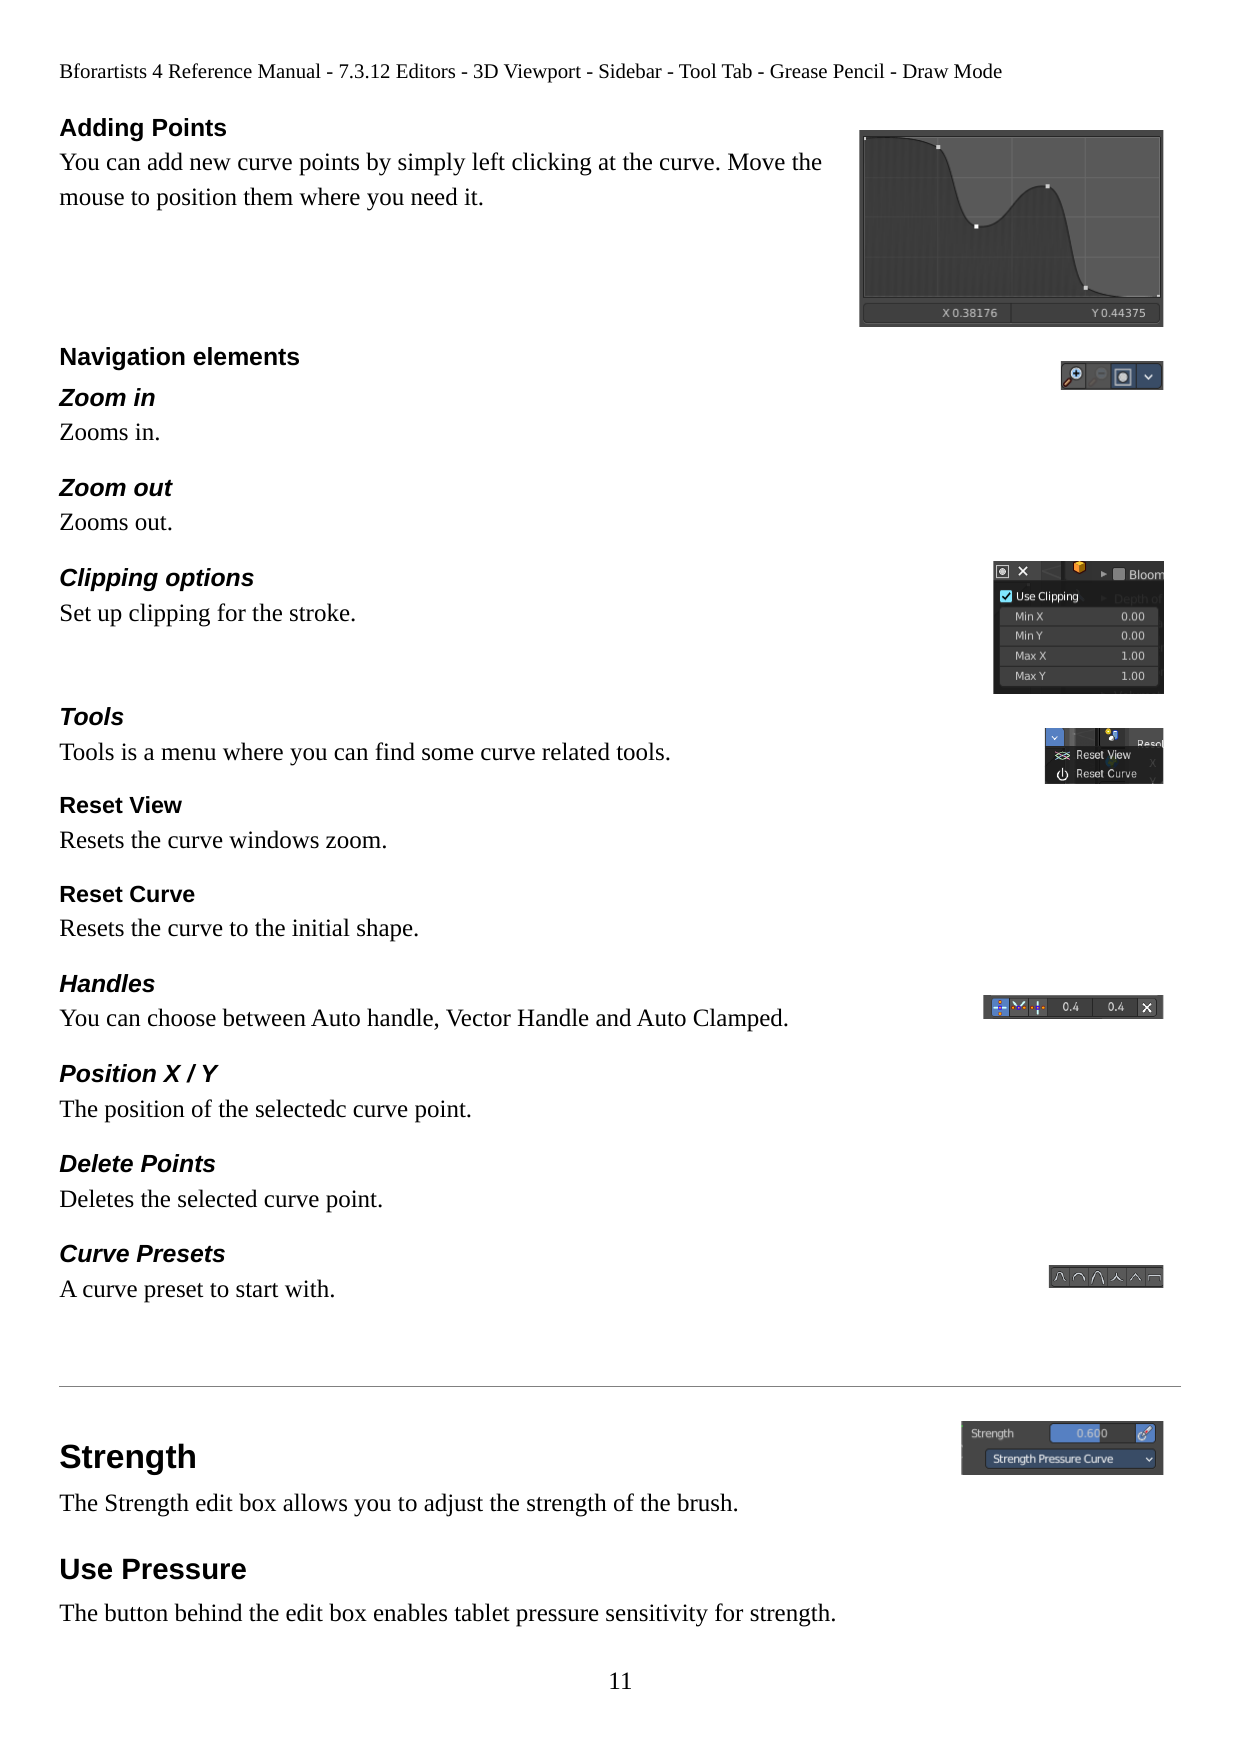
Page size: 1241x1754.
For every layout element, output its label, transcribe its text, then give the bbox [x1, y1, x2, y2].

text Resets the curve to the initial shape. [59, 913, 1181, 942]
text Zooms out. [59, 507, 1181, 536]
picture [1048, 1265, 1164, 1288]
subtitle Curve Presets [59, 1239, 1181, 1268]
subtitle Zoom out [59, 473, 1181, 501]
subtitle Strength [59, 1437, 1181, 1476]
text Zooms in. [59, 417, 1181, 446]
subtitle Tools [59, 702, 1181, 731]
text Deletes the selected curve point. [59, 1184, 1181, 1212]
picture [1060, 361, 1164, 390]
picture [961, 1421, 1164, 1475]
subtitle Delete Points [59, 1149, 1181, 1177]
text The Strength edit box allows you to adjust the strength of the brush. [59, 1488, 1181, 1517]
text Set up clipping for the stroke. [59, 598, 993, 626]
subtitle Handles [59, 969, 1181, 997]
subtitle Reset Curve [59, 880, 1181, 907]
subtitle Clipping options [59, 563, 993, 591]
picture [993, 561, 1164, 694]
picture [859, 130, 1164, 327]
picture [983, 995, 1164, 1019]
subtitle [1164, 563, 1181, 591]
picture [1044, 728, 1164, 784]
text The position of the selectedc curve point. [59, 1094, 1181, 1122]
subtitle Zoom in [59, 383, 1181, 411]
text You can add new curve points by simply left clicking at the curve. Move the mouse to position them where you need it. [59, 147, 859, 211]
text Tools is a menu where you can find some curve related tools. [59, 737, 1044, 766]
text A curve preset to start with. [59, 1274, 1181, 1303]
subtitle Reset View [59, 792, 1181, 819]
text The button behind the edit box enables tablet pressure sensitivity for strength. [59, 1598, 1181, 1627]
subtitle Navigation elements [59, 342, 1181, 370]
subtitle Position X / Y [59, 1059, 1181, 1087]
subtitle Adding Points [59, 113, 1181, 141]
subtitle Use Pressure [59, 1552, 1181, 1586]
text You can choose between Auto handle, Vector Handle and Auto Clamped. [59, 1003, 1181, 1032]
text Resets the curve windows zoom. [59, 825, 1181, 854]
